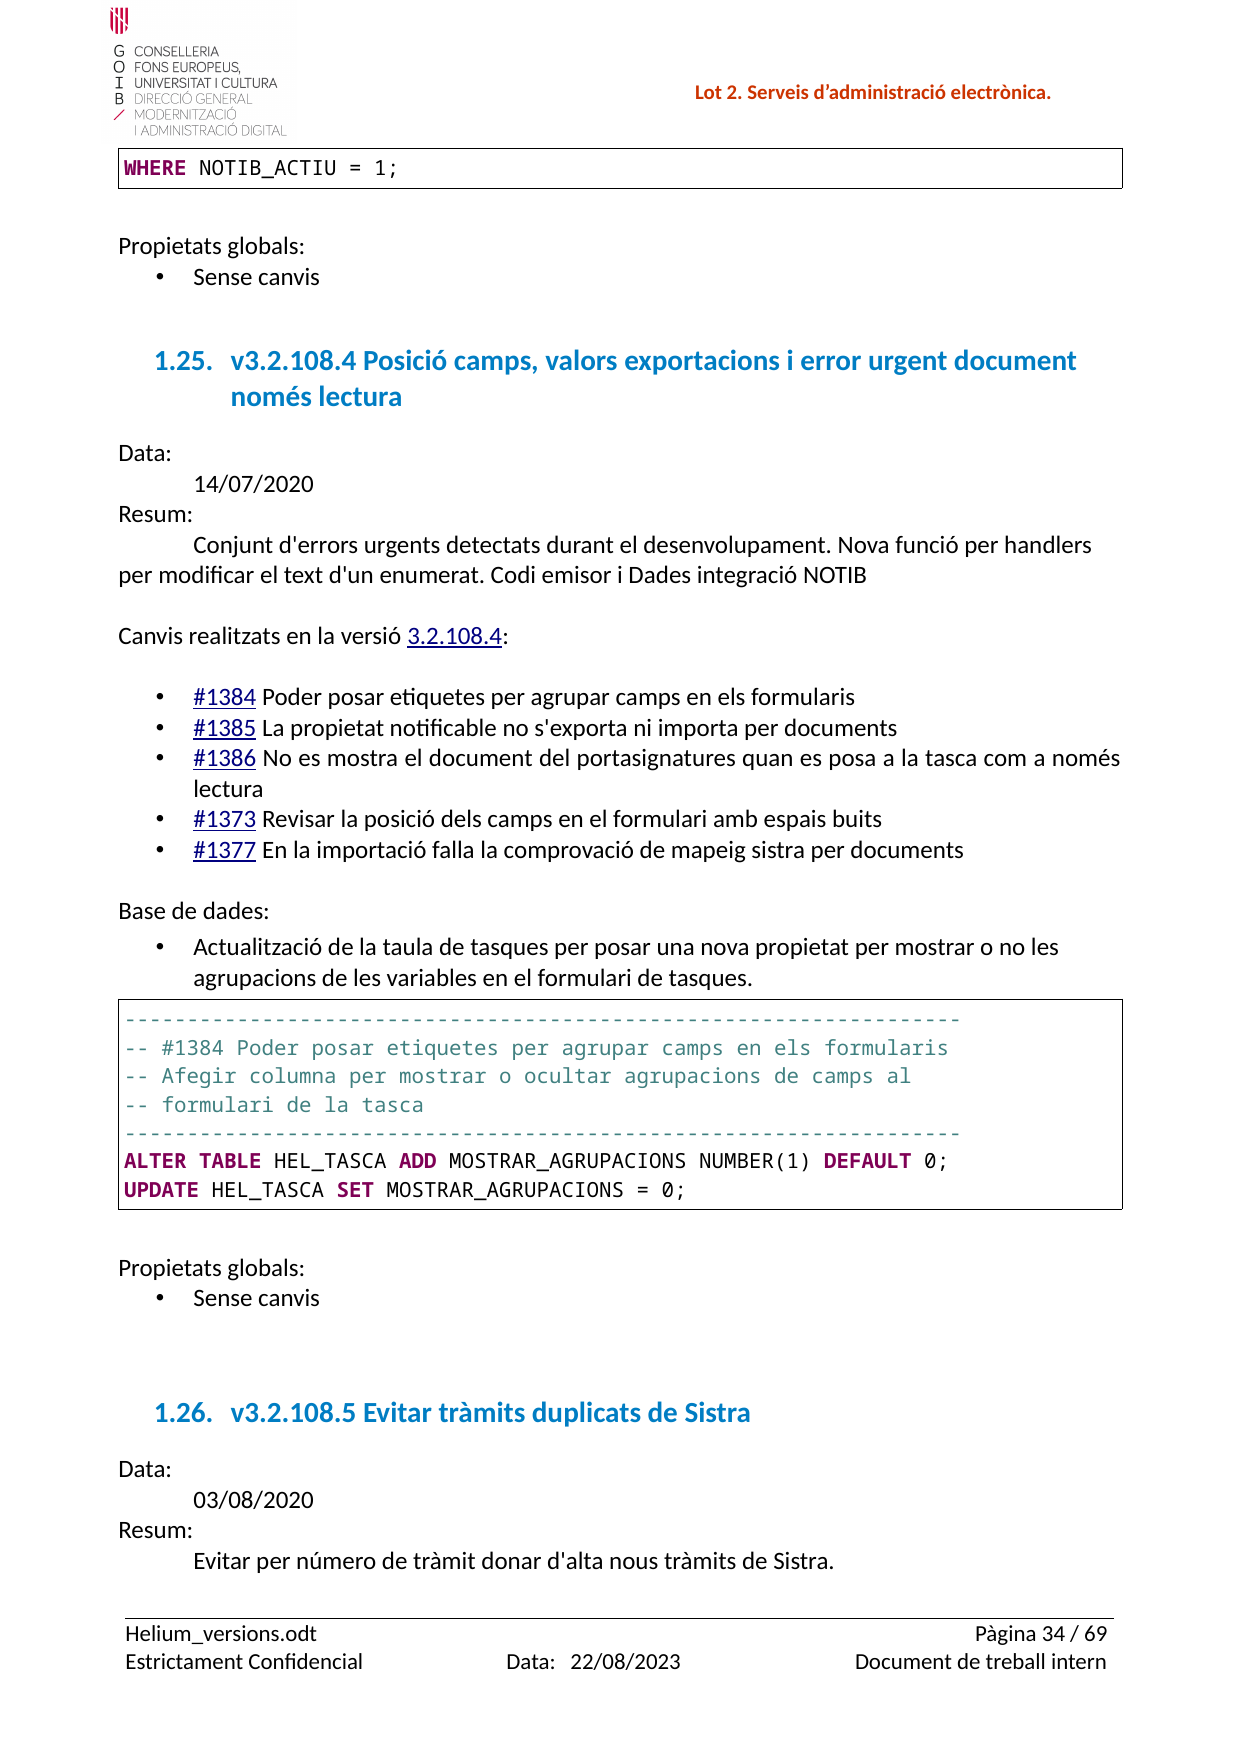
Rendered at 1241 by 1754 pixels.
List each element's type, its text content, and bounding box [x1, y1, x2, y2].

text Evitar per número de tràmit donar d'alta nous tràmits de Sistra. [118, 1545, 1122, 1576]
text Base de dades: [118, 895, 1122, 926]
list Actualització de la taula de tasques per posar una nova propietat per mostrar o no les agrupacions de les variables en el formulari de tasques. [156, 932, 1122, 993]
text Propietats globals: [118, 230, 1122, 261]
subtitle v3.2.108.5 Evitar tràmits duplicats de Sistra [153, 1394, 1122, 1430]
table_header ------------------------------------------------------------------- -- #1384 Poder posar etiquetes per agrupar camps en els formularis -- Afegir columna per mostrar o ocultar agrupacions de camps al -- formulari de la tasca ------------------------------------------------------------------- ALTER TABLE HEL_TASCA ADD MOSTRAR_AGRUPACIONS NUMBER(1) DEFAULT 0; UPDATE HEL_TASCA SET MOSTRAR_AGRUPACIONS = 0; [119, 1000, 1122, 1209]
text 03/08/2020 [118, 1484, 1122, 1515]
subtitle v3.2.108.4 Posició camps, valors exportacions i error urgent document només lectura [153, 342, 1122, 414]
list Sense canvis [156, 261, 1122, 291]
picture [100, 0, 297, 144]
list #1385 La propietat notificable no s'exporta ni importa per documents [156, 712, 1122, 742]
text 14/07/2020 [118, 468, 1122, 498]
table_header WHERE NOTIB_ACTIU = 1; [119, 149, 1122, 188]
text Resum: [118, 498, 1122, 529]
list #1384 Poder posar etiquetes per agrupar camps en els formularis [156, 681, 1122, 712]
list #1377 En la importació falla la comprovació de mapeig sistra per documents [156, 834, 1122, 864]
text Canvis realitzats en la versió 3.2.108.4: [118, 620, 1122, 651]
text Propietats globals: [118, 1252, 1122, 1282]
list #1373 Revisar la posició dels camps en el formulari amb espais buits [156, 803, 1122, 834]
text Conjunt d'errors urgents detectats durant el desenvolupament. Nova funció per handlers per modificar el text d'un enumerat. Codi emisor i Dades integració NOTIB [118, 529, 1122, 590]
list #1386 No es mostra el document del portasignatures quan es posa a la tasca com a només lectura [156, 742, 1122, 803]
text Data: [118, 1454, 1122, 1484]
text Data: [118, 437, 1122, 468]
list Sense canvis [156, 1282, 1122, 1313]
text Resum: [118, 1515, 1122, 1545]
